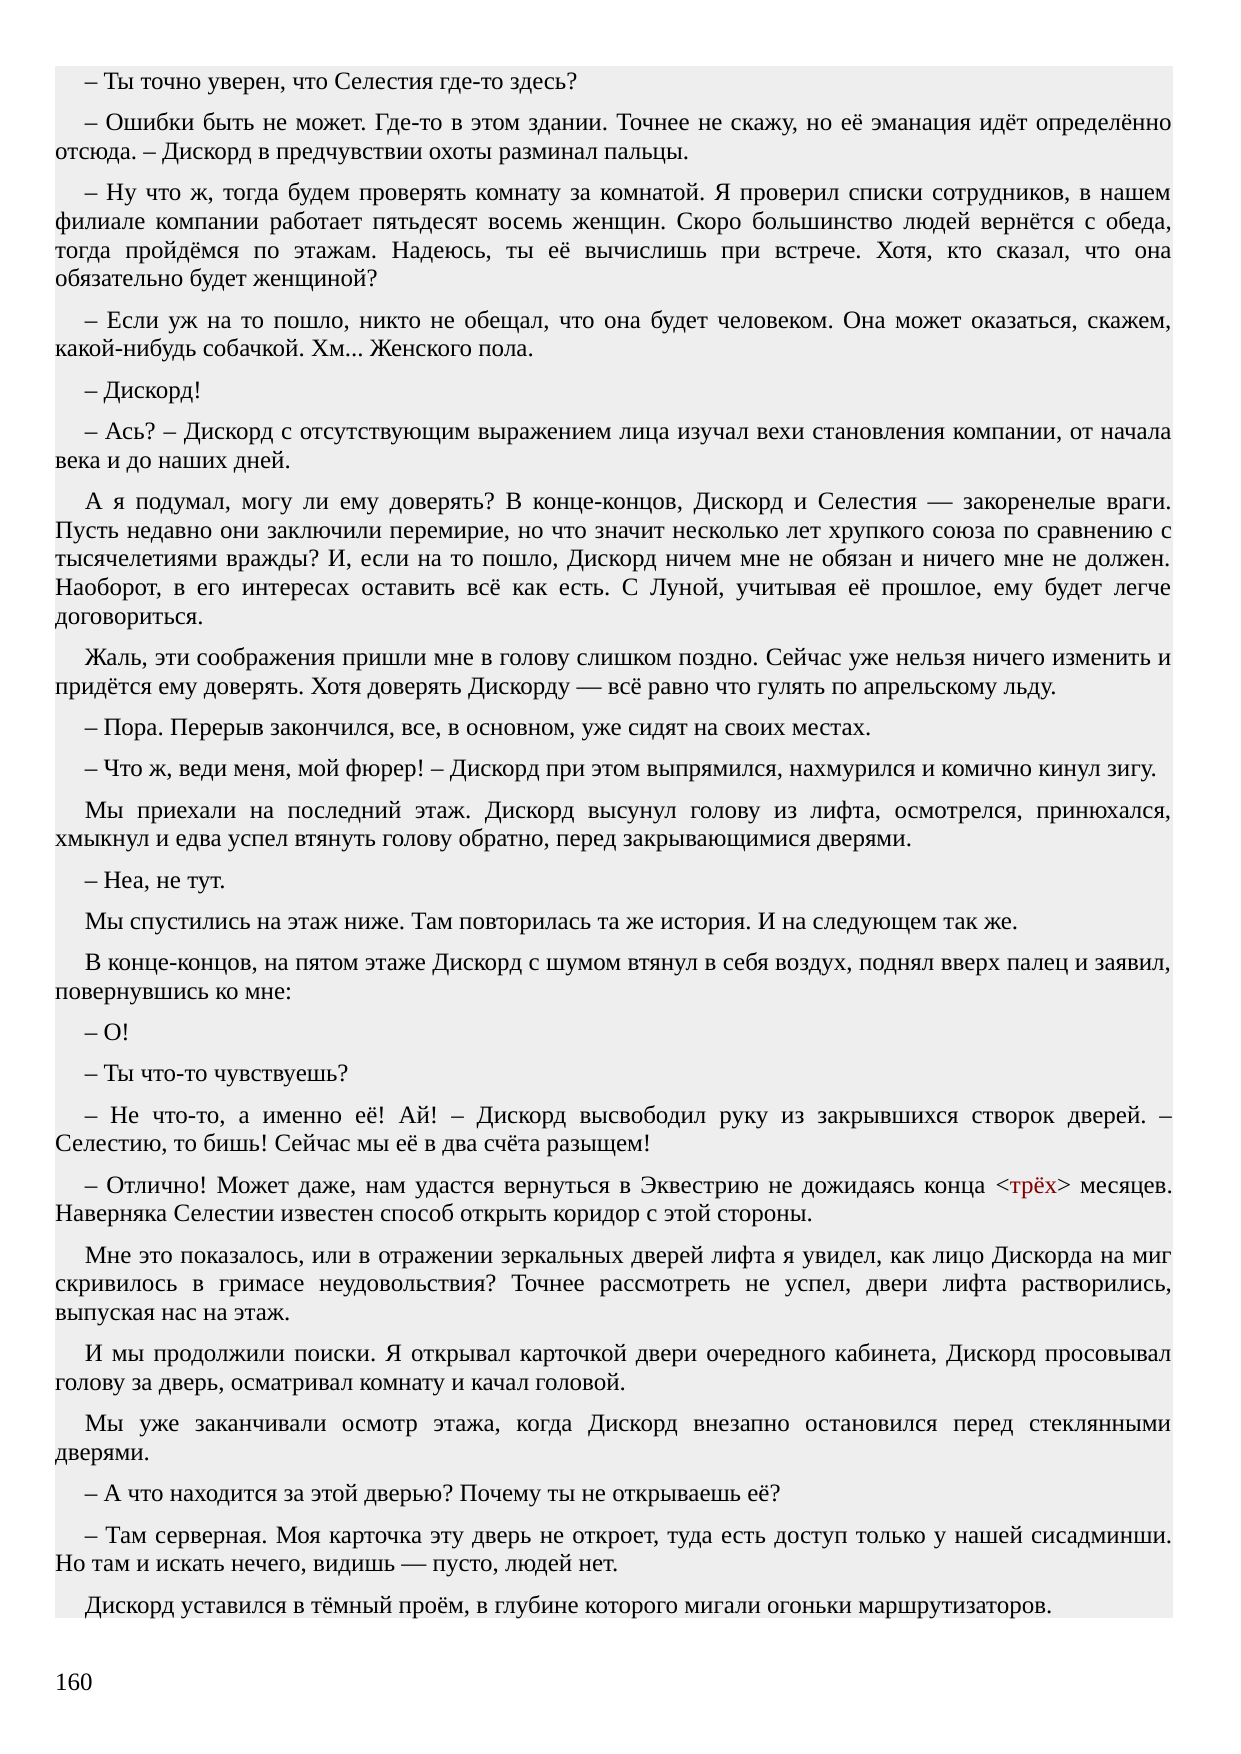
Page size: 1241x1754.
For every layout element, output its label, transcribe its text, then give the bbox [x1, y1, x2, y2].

text – Что ж, веди меня, мой фюрер! – Дискорд при этом выпрямился, нахмурился и комично кинул зигу. [55, 753, 1173, 782]
text – Пора. Перерыв закончился, все, в основном, уже сидят на своих местах. [55, 712, 1173, 741]
text – Дискорд! [55, 375, 1173, 403]
text – О! [55, 1017, 1173, 1046]
text – Неа, не тут. [55, 865, 1173, 893]
text Жаль, эти соображения пришли мне в голову слишком поздно. Сейчас уже нельзя ничего изменить и придётся ему доверять. Хотя доверять Дискорду — всё равно что гулять по апрельскому льду. [55, 642, 1173, 700]
text – Ну что ж, тогда будем проверять комнату за комнатой. Я проверил списки сотрудников, в нашем филиале компании работает пятьдесят восемь женщин. Скоро большинство людей вернётся с обеда, тогда пройдёмся по этажам. Надеюсь, ты её вычислишь при встрече. Хотя, кто сказал, что она обязательно будет женщиной? [55, 177, 1173, 292]
text Мне это показалось, или в отражении зеркальных дверей лифта я увидел, как лицо Дискорда на миг скривилось в гримасе неудовольствия? Точнее рассмотреть не успел, двери лифта растворились, выпуская нас на этаж. [55, 1240, 1173, 1326]
text – Ась? – Дискорд с отсутствующим выражением лица изучал вехи становления компании, от начала века и до наших дней. [55, 416, 1173, 473]
text – Ты что-то чувствуешь? [55, 1058, 1173, 1087]
text Мы спустились на этаж ниже. Там повторилась та же история. И на следующем так же. [55, 906, 1173, 935]
text – Отлично! Может даже, нам удастся вернуться в Эквестрию не дожидаясь конца <трёх> месяцев. Наверняка Селестии известен способ открыть коридор с этой стороны. [55, 1170, 1173, 1227]
text Мы приехали на последний этаж. Дискорд высунул голову из лифта, осмотрелся, принюхался, хмыкнул и едва успел втянуть голову обратно, перед закрывающимися дверями. [55, 795, 1173, 852]
text – А что находится за этой дверью? Почему ты не открываешь её? [55, 1478, 1173, 1507]
text А я подумал, могу ли ему доверять? В конце-концов, Дискорд и Селестия — закоренелые враги. Пусть недавно они заключили перемирие, но что значит несколько лет хрупкого союза по сравнению с тысячелетиями вражды? И, если на то пошло, Дискорд ничем мне не обязан и ничего мне не должен. Наоборот, в его интересах оставить всё как есть. С Луной, учитывая её прошлое, ему будет легче договориться. [55, 486, 1173, 630]
text В конце-концов, на пятом этаже Дискорд с шумом втянул в себя воздух, поднял вверх палец и заявил, повернувшись ко мне: [55, 947, 1173, 1005]
text – Не что-то, а именно её! Ай! – Дискорд высвободил руку из закрывшихся створок дверей. – Селестию, то бишь! Сейчас мы её в два счёта разыщем! [55, 1100, 1173, 1157]
text – Там серверная. Моя карточка эту дверь не откроет, туда есть доступ только у нашей сисадминши. Но там и искать нечего, видишь — пусто, людей нет. [55, 1520, 1173, 1577]
text – Ты точно уверен, что Селестия где-то здесь? [55, 66, 1173, 95]
text Дискорд уставился в тёмный проём, в глубине которого мигали огоньки маршрутизаторов. [55, 1590, 1173, 1618]
text – Ошибки быть не может. Где-то в этом здании. Точнее не скажу, но её эманация идёт определённо отсюда. – Дискорд в предчувствии охоты разминал пальцы. [55, 107, 1173, 165]
text Мы уже заканчивали осмотр этажа, когда Дискорд внезапно остановился перед стеклянными дверями. [55, 1408, 1173, 1466]
text – Если уж на то пошло, никто не обещал, что она будет человеком. Она может оказаться, скажем, какой-нибудь собачкой. Хм... Женского пола. [55, 305, 1173, 362]
text И мы продолжили поиски. Я открывал карточкой двери очередного кабинета, Дискорд просовывал голову за дверь, осматривал комнату и качал головой. [55, 1338, 1173, 1396]
